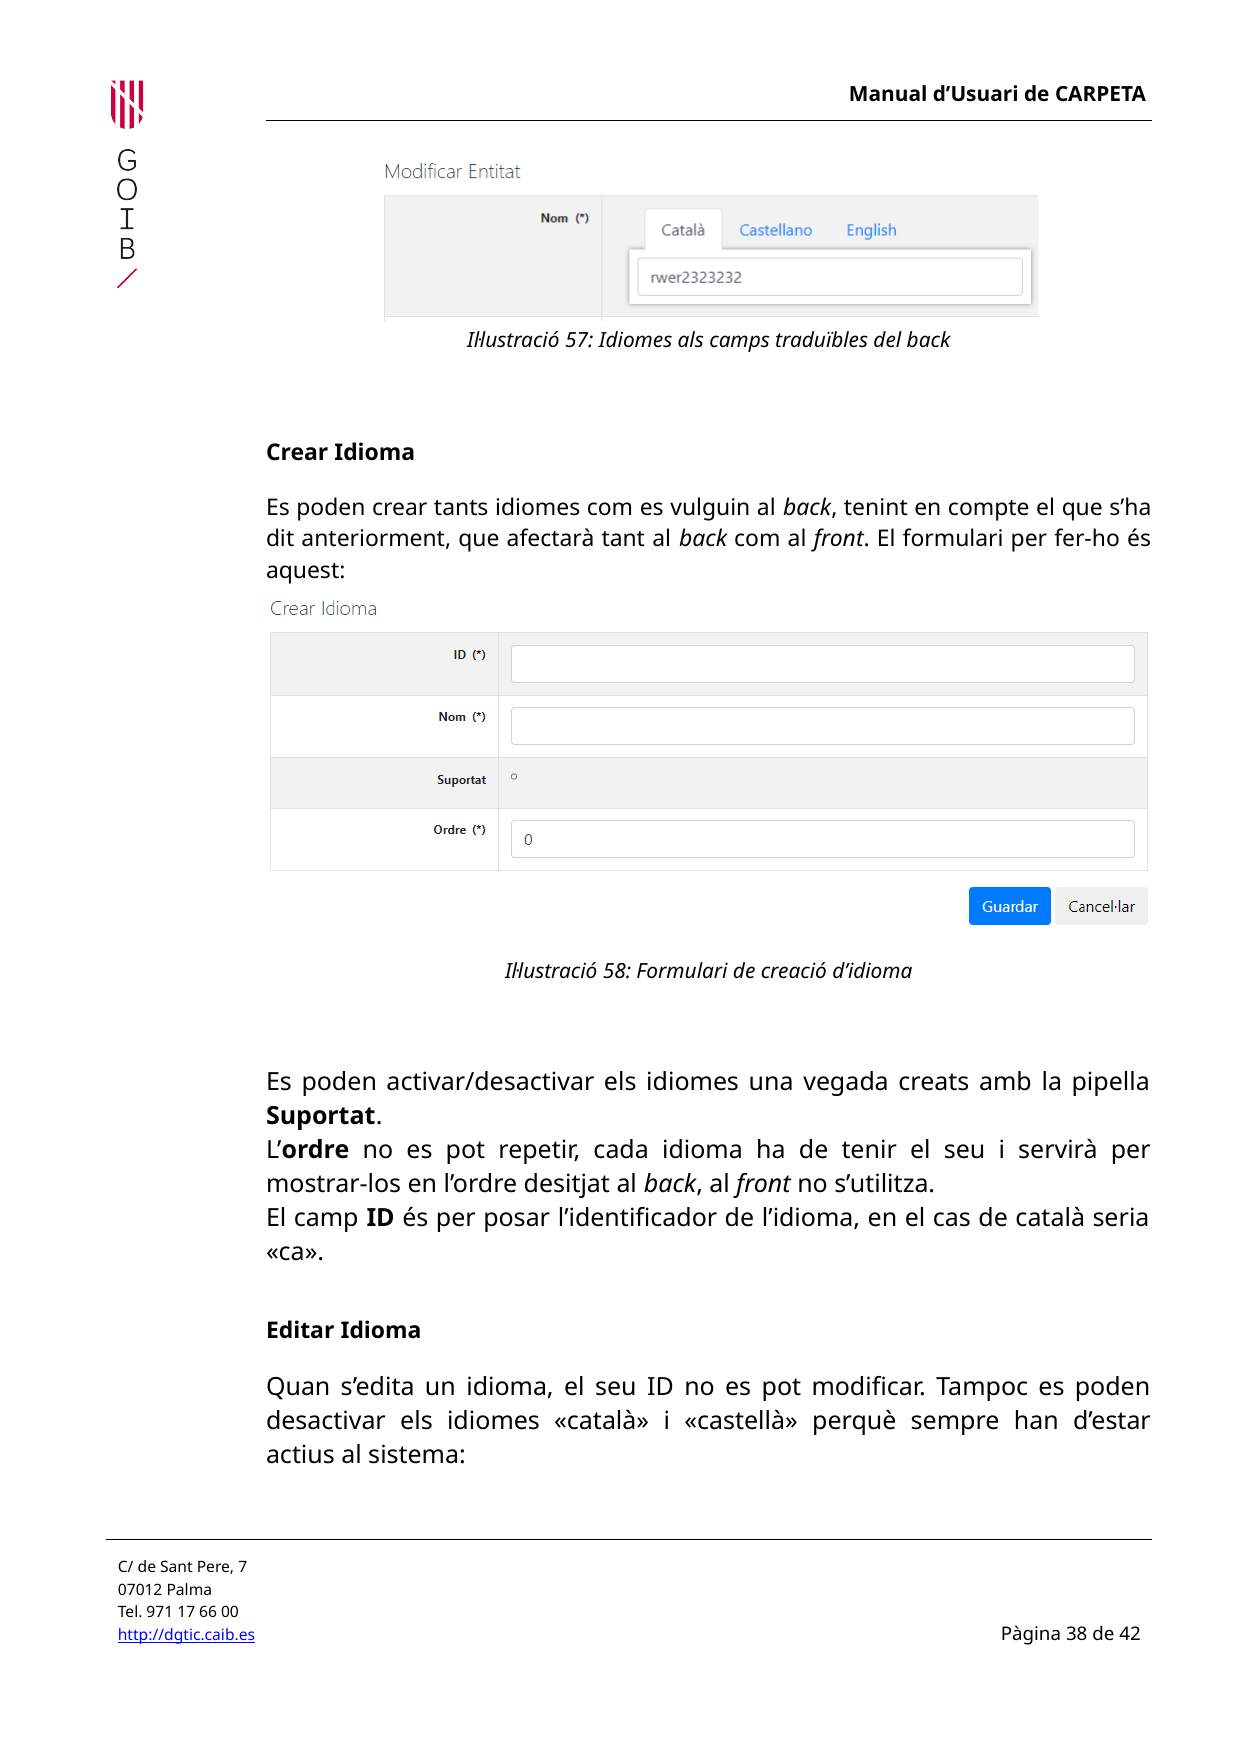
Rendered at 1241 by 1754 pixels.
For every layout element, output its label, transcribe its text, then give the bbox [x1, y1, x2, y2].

text L’ordre no es pot repetir, cada idioma ha de tenir el seu i servirà per mostrar-los en l’ordre desitjat al back, al front no s’utilitza. [266, 1131, 1152, 1199]
text Il·lustració 57: Idiomes als camps traduïbles del back [266, 322, 1152, 354]
picture [378, 156, 1039, 322]
picture [82, 57, 172, 319]
text Es poden activar/desactivar els idiomes una vegada creats amb la pipella Suportat. [266, 1063, 1152, 1131]
list Es poden crear tants idiomes com es vulguin al back, tenint en compte el que s’ha dit anteriorment, que afectarà tant al back com al front. El formulari per fer-ho és aquest: [266, 491, 1152, 585]
list Crear Idioma [266, 436, 1152, 468]
list Quan s’edita un idioma, el seu ID no es pot modificar. Tampoc es poden desactivar els idiomes «català» i «castellà» perquè sempre han d’estar actius al sistema: [266, 1368, 1152, 1471]
text El camp ID és per posar l’identificador de l’idioma, en el cas de català seria «ca». [266, 1199, 1152, 1268]
picture [265, 596, 1152, 929]
text Il·lustració 58: Formulari de creació d’idioma [266, 929, 1152, 985]
list Editar Idioma [266, 1313, 1152, 1345]
